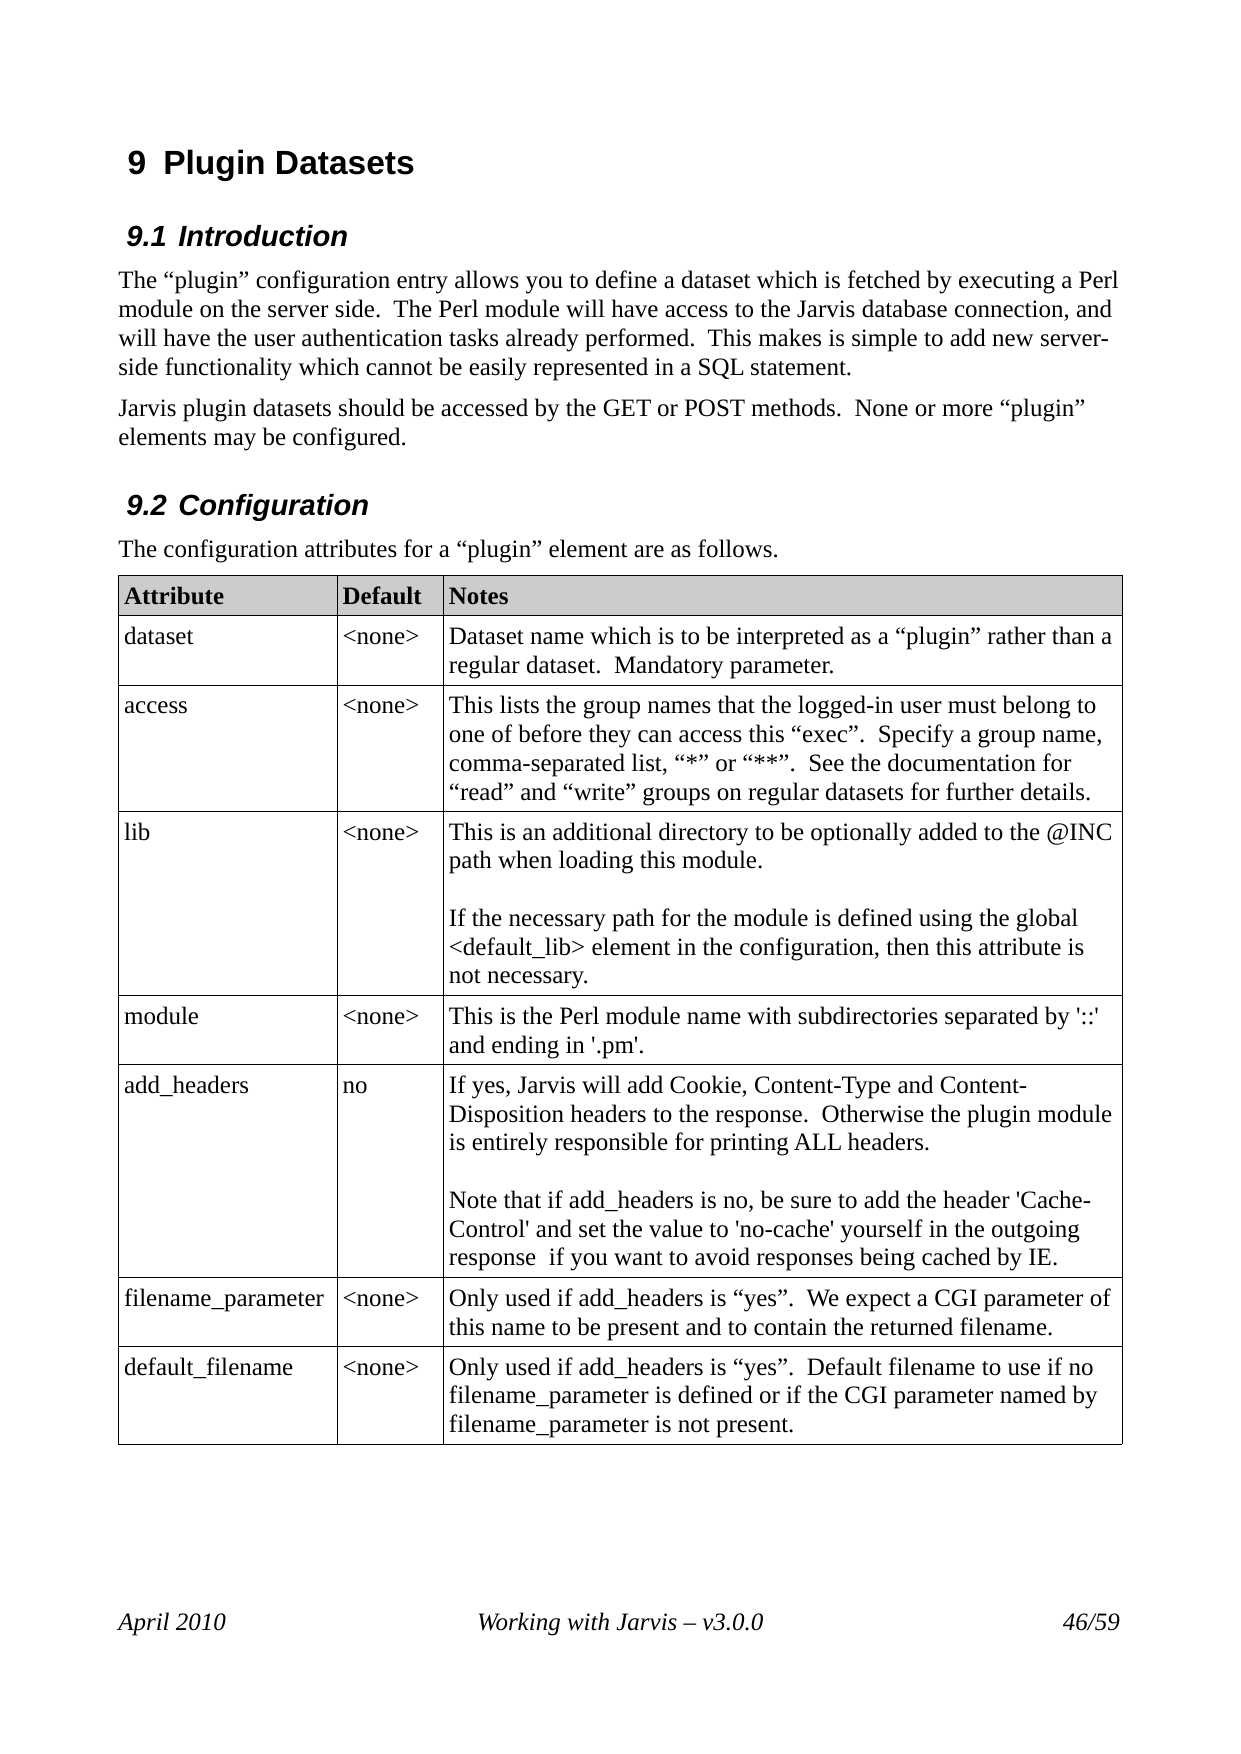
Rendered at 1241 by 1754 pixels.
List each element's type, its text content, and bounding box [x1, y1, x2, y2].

table_cell <none> [338, 1278, 443, 1346]
table_cell <none> [338, 1347, 443, 1444]
subtitle Configuration [118, 488, 1122, 521]
table_cell This is an additional directory to be optionally added to the @INC path when loading this module. If the necessary path for the module is defined using the global <default_lib> element in the configuration, then this attribute is not necessary. [444, 812, 1122, 995]
table_cell <none> [338, 812, 443, 995]
table_cell Only used if add_headers is “yes”. We expect a CGI parameter of this name to be present and to contain the returned filename. [444, 1278, 1122, 1346]
text Jarvis plugin datasets should be accessed by the GET or POST methods. None or more “plugin” elements may be configured. [118, 393, 1122, 450]
table_cell filename_parameter [119, 1278, 337, 1346]
table_cell access [119, 686, 337, 811]
subtitle Introduction [118, 219, 1122, 253]
text The “plugin” configuration entry allows you to define a dataset which is fetched by executing a Perl module on the server side. The Perl module will have access to the Jarvis database connection, and will have the user authentication tasks already performed. This makes is simple to add new server-side functionality which cannot be easily represented in a SQL statement. [118, 265, 1122, 380]
table_cell <none> [338, 996, 443, 1064]
table_cell no [338, 1065, 443, 1277]
table_cell This lists the group names that the logged-in user must belong to one of before they can access this “exec”. Specify a group name, comma-separated list, “*” or “**”. See the documentation for “read” and “write” groups on regular datasets for further details. [444, 686, 1122, 811]
table_cell default_filename [119, 1347, 337, 1444]
table_cell module [119, 996, 337, 1064]
text The configuration attributes for a “plugin” element are as follows. [118, 534, 1122, 563]
table_cell <none> [338, 616, 443, 684]
table_header Notes [444, 576, 1122, 615]
table_cell add_headers [119, 1065, 337, 1277]
table_header Default [338, 576, 443, 615]
table_cell This is the Perl module name with subdirectories separated by '::' and ending in '.pm'. [444, 996, 1122, 1064]
table_cell lib [119, 812, 337, 995]
table_cell Only used if add_headers is “yes”. Default filename to use if no filename_parameter is defined or if the CGI parameter named by filename_parameter is not present. [444, 1347, 1122, 1444]
table_cell <none> [338, 686, 443, 811]
subtitle Plugin Datasets [118, 143, 1122, 182]
table_header Attribute [119, 576, 337, 615]
table_cell dataset [119, 616, 337, 684]
table_cell Dataset name which is to be interpreted as a “plugin” rather than a regular dataset. Mandatory parameter. [444, 616, 1122, 684]
table_cell If yes, Jarvis will add Cookie, Content-Type and Content-Disposition headers to the response. Otherwise the plugin module is entirely responsible for printing ALL headers. Note that if add_headers is no, be sure to add the header 'Cache-Control' and set the value to 'no-cache' yourself in the outgoing response if you want to avoid responses being cached by IE. [444, 1065, 1122, 1277]
